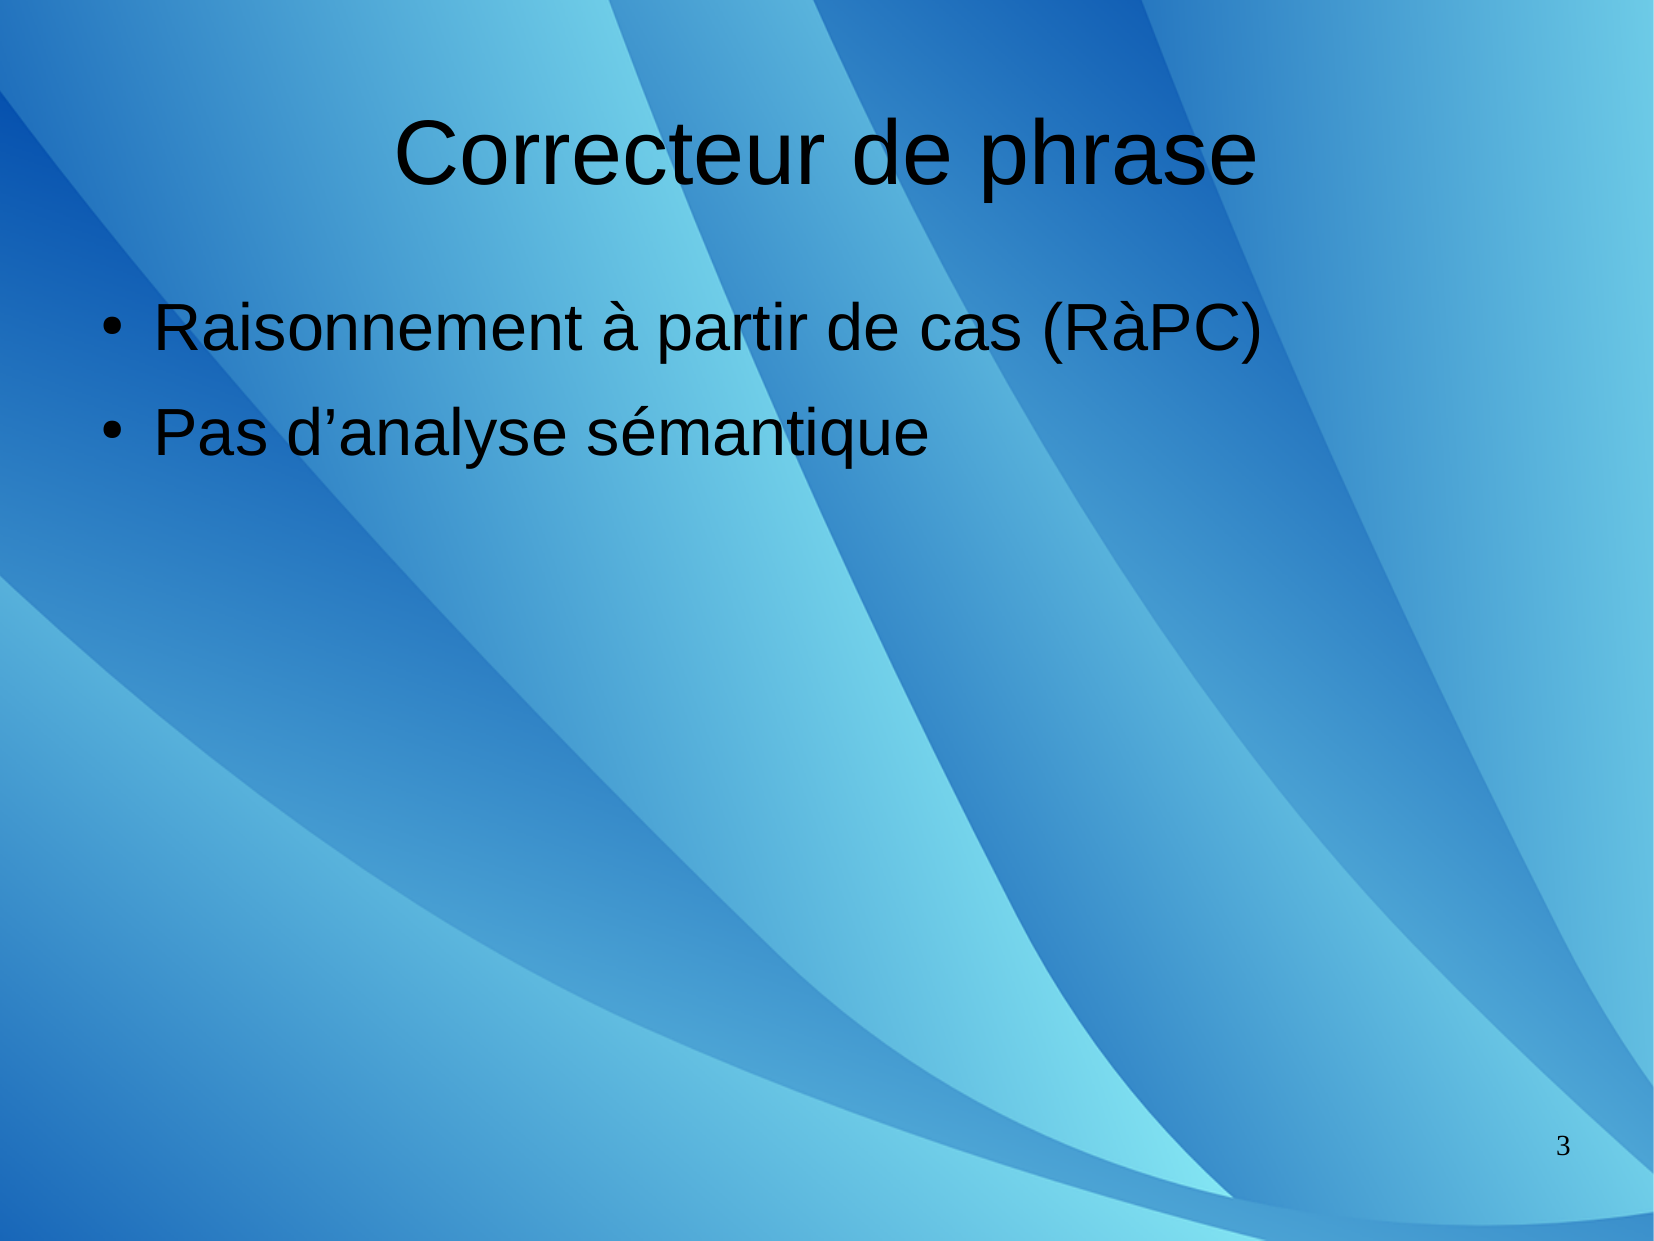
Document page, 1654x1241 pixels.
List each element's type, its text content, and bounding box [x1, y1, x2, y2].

list Raisonnement à partir de cas (RàPC) Pas d’analyse sémantique [82, 290, 1571, 1010]
picture [0, 0, 1654, 1241]
title Correcteur de phrase [82, 49, 1571, 257]
